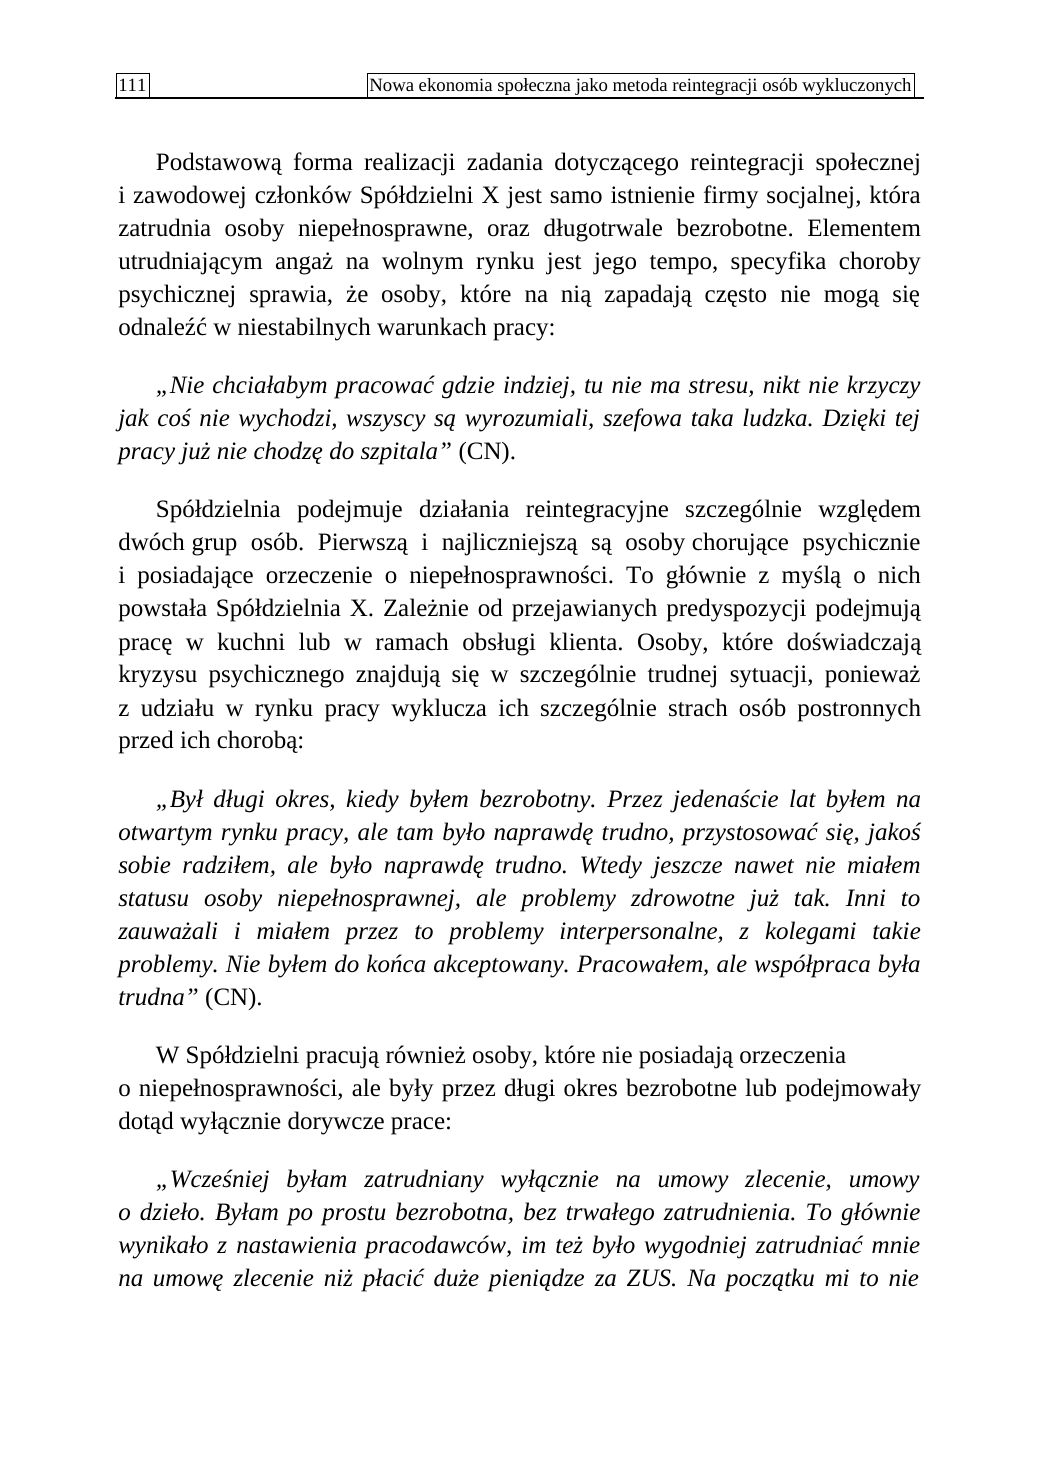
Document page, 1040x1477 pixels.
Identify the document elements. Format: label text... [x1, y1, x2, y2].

text „Był długi okres, kiedy byłem bezrobotny. Przez jedenaście lat byłem na otwartym rynku pracy, ale tam było naprawdę trudno, przystosować się, jakoś sobie radziłem, ale było naprawdę trudno. Wtedy jeszcze nawet nie miałem statusu osoby niepełnosprawnej, ale problemy zdrowotne już tak. Inni to zauważali i miałem przez to problemy interpersonalne, z kolegami takie problemy. Nie byłem do końca akceptowany. Pracowałem, ale współpraca była trudna” (CN). [118, 784, 922, 1011]
text o dzieło. Byłam po prostu bezrobotna, bez trwałego zatrudnienia. To głównie wynikało z nastawienia pracodawców, im też było wygodniej zatrudniać mnie na umowę zlecenie niż płacić duże pieniądze za ZUS. Na początku mi to nie [118, 1197, 921, 1292]
text „Nie chciałabym pracować gdzie indziej, tu nie ma stresu, nikt nie krzyczy jak coś nie wychodzi, wszyscy są wyrozumiali, szefowa taka ludzka. Dzięki tej pracy już nie chodzę do szpitala” (CN). [118, 370, 921, 465]
text Spółdzielnia podejmuje działania reintegracyjne szczególnie względem dwóch grup osób. Pierwszą i najliczniejszą są osoby chorujące psychicznie i posiadające orzeczenie o niepełnosprawności. To głównie z myślą o nich powstała Spółdzielnia X. Zależnie od przejawianych predyspozycji podejmują pracę w kuchni lub w ramach obsługi klienta. Osoby, które doświadczają kryzysu psychicznego znajdują się w szczególnie trudnej sytuacji, ponieważ z udziału w rynku pracy wyklucza ich szczególnie strach osób postronnych przed ich chorobą: [118, 494, 921, 754]
text Podstawową forma realizacji zadania dotyczącego reintegracji społecznej i zawodowej członków Spółdzielni X jest samo istnienie firmy socjalnej, która zatrudnia osoby niepełnosprawne, oraz długotrwale bezrobotne. Elementem utrudniającym angaż na wolnym rynku jest jego tempo, specyfika choroby psychicznej sprawia, że osoby, które na nią zapadają często nie mogą się odnaleźć w niestabilnych warunkach pracy: [118, 147, 921, 341]
text o niepełnosprawności, ale były przez długi okres bezrobotne lub podejmowały dotąd wyłącznie dorywcze prace: [118, 1073, 922, 1135]
text „Wcześniej byłam zatrudniany wyłącznie na umowy zlecenie, umowy [156, 1164, 933, 1193]
text W Spółdzielni pracują również osoby, które nie posiadają orzeczenia [156, 1040, 933, 1069]
